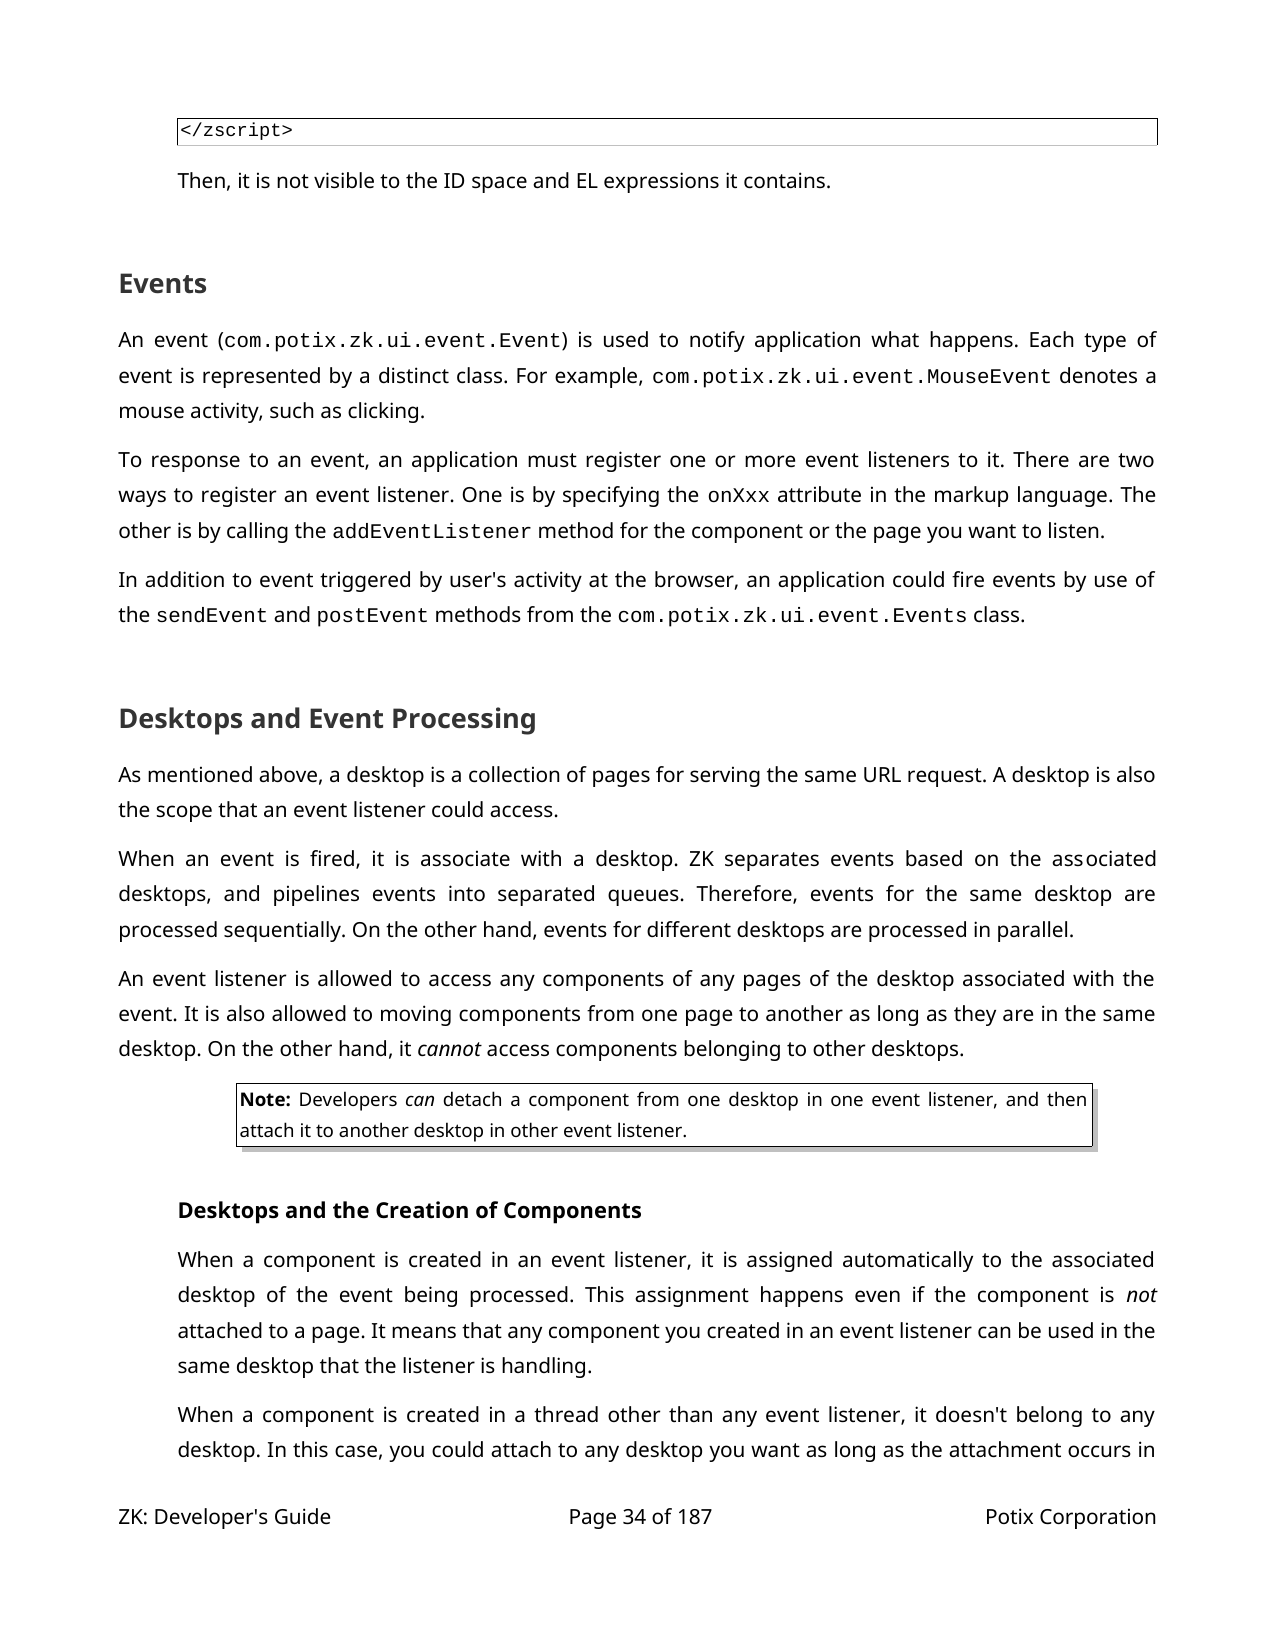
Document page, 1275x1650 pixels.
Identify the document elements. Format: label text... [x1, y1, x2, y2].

text When a component is created in a thread other than any event listener, it doesn't belong to any desktop. In this case, you could attach to any desktop you want as long as the attachment occurs in [177, 1400, 1157, 1463]
text When an event is fired, it is associate with a desktop. ZK separates events based on the associated desktops, and pipelines events into separated queues. Therefore, events for the same desktop are processed sequentially. On the other hand, events for different desktops are processed in parallel. [118, 844, 1157, 943]
text An event (com.potix.zk.ui.event.Event) is used to notify application what happens. Each type of event is represented by a distinct class. For example, com.potix.zk.ui.event.MouseEvent denotes a mouse activity, such as clicking. [118, 326, 1157, 425]
text </zscript> [178, 119, 1157, 145]
subtitle Desktops and the Creation of Components [177, 1195, 1157, 1225]
text An event listener is allowed to access any components of any pages of the desktop associated with the event. It is also allowed to moving components from one page to another as long as they are in the same desktop. On the other hand, it cannot access components belonging to other desktops. [118, 964, 1157, 1062]
text Note: Developers can detach a component from one desktop in one event listener, and then attach it to another desktop in other event listener. [237, 1084, 1092, 1146]
subtitle Desktops and Event Processing [118, 700, 1157, 737]
subtitle Events [118, 265, 1157, 302]
text Then, it is not visible to the ID space and EL expressions it contains. [177, 166, 1157, 194]
text To response to an event, an application must register one or more event listeners to it. There are two ways to register an event listener. One is by specifying the onXxx attribute in the markup language. The other is by calling the addEventListener method for the component or the page you want to listen. [118, 445, 1157, 545]
text In addition to event triggered by user's activity at the browser, an application could fire events by use of the sendEvent and postEvent methods from the com.potix.zk.ui.event.Events class. [118, 565, 1157, 629]
text When a component is created in an event listener, it is assigned automatically to the associated desktop of the event being processed. This assignment happens even if the component is not attached to a page. It means that any component you created in an event listener can be used in the same desktop that the listener is handling. [177, 1245, 1157, 1379]
text As mentioned above, a desktop is a collection of pages for serving the same URL request. A desktop is also the scope that an event listener could access. [118, 760, 1157, 824]
